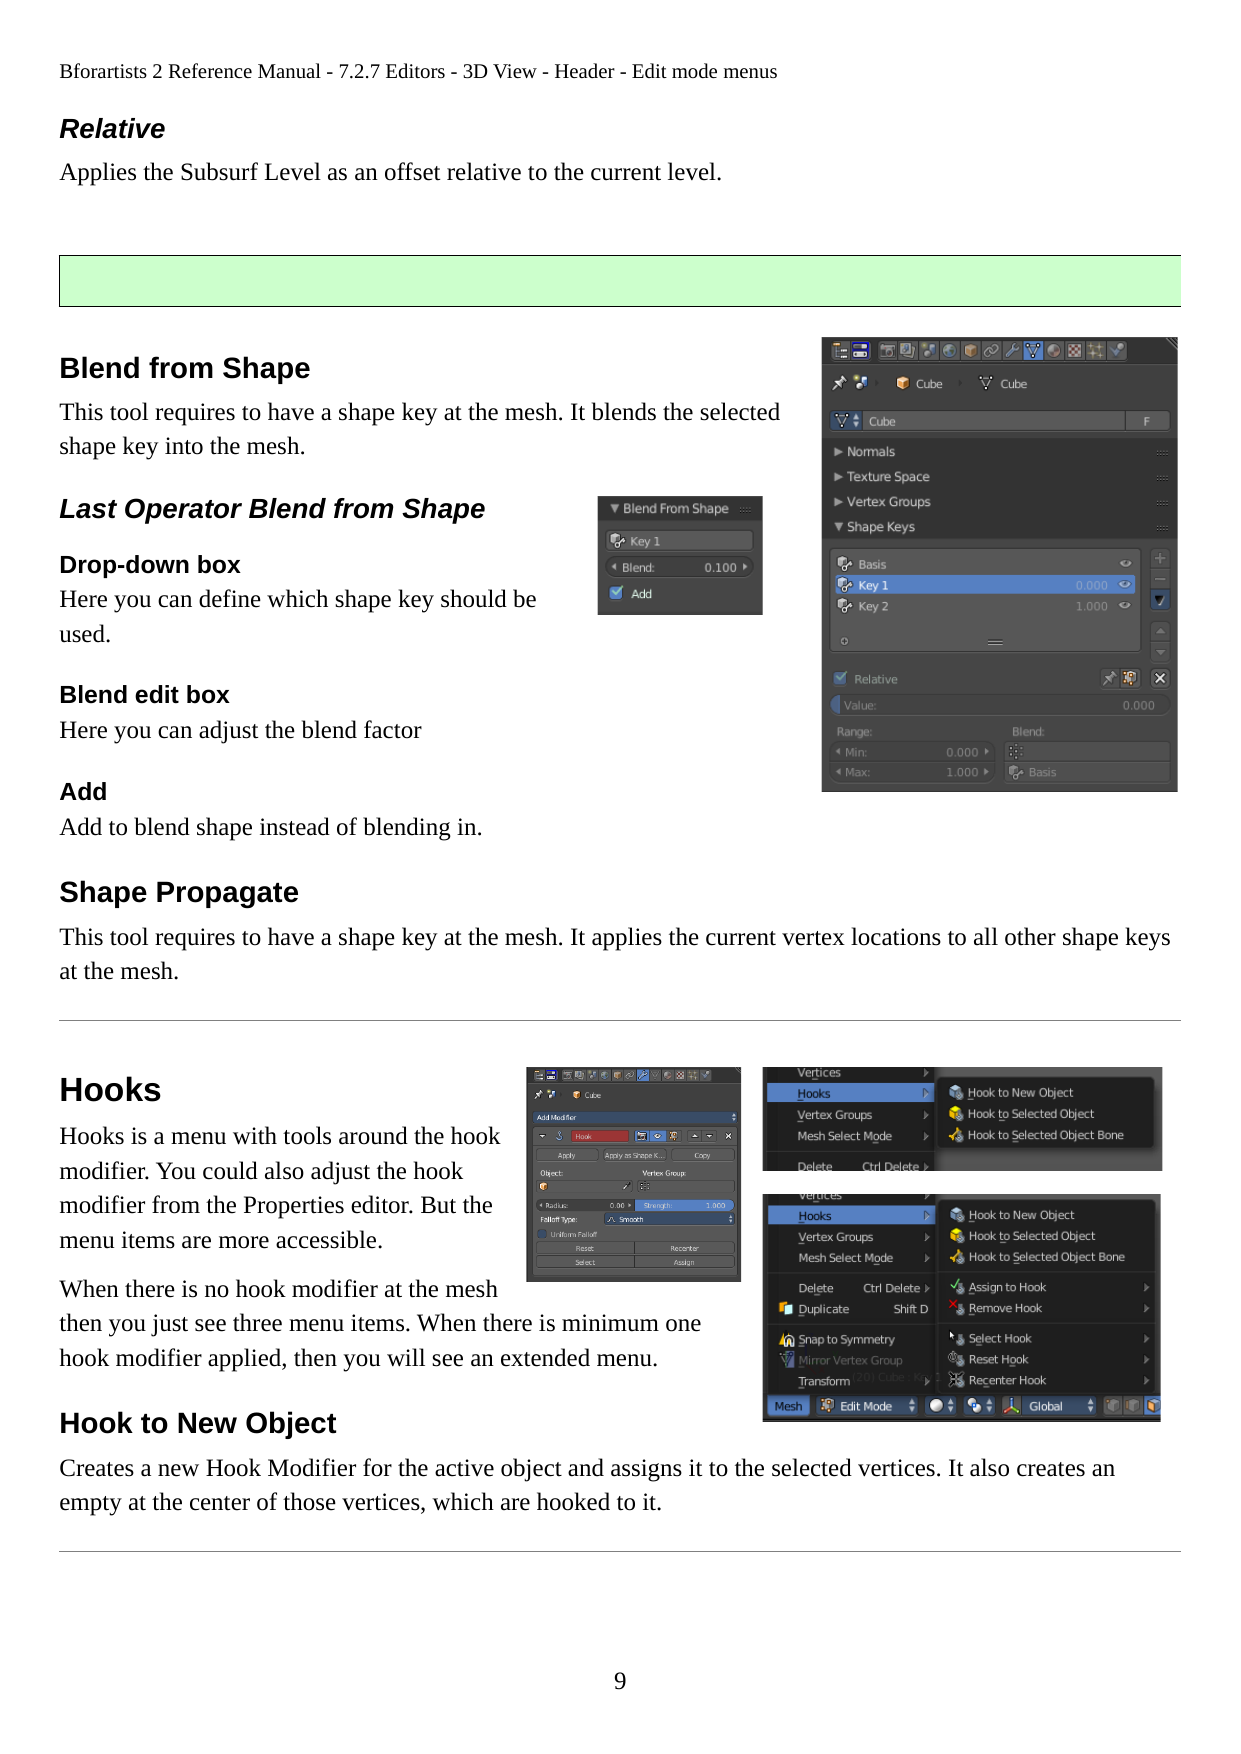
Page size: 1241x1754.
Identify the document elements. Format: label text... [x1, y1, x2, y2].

subtitle [763, 550, 821, 578]
subtitle Shape Propagate [59, 875, 1181, 909]
subtitle Relative [59, 113, 1181, 144]
subtitle Hooks [59, 1070, 526, 1109]
subtitle Add [59, 777, 1181, 806]
text Hooks is a menu with tools around the hook modifier. You could also adjust the hook modifier from the Properties editor. But the menu items are more accessible. [59, 1121, 526, 1253]
text When there is no hook modifier at the mesh then you just see three menu items. When there is minimum one hook modifier applied, then you will see an extended menu. [59, 1274, 762, 1372]
subtitle Blend from Shape [59, 351, 821, 384]
subtitle [1163, 1070, 1181, 1109]
text Here you can define which shape key should be used. [59, 584, 821, 648]
text Creates a new Hook Modifier for the active object and assigns it to the selected vertices. It also creates an empty at the center of those vertices, which are hooked to it. [59, 1453, 1181, 1516]
picture [526, 1067, 742, 1282]
subtitle Blend edit box [59, 681, 821, 709]
subtitle Hook to New Object [59, 1406, 1181, 1440]
text Add to blend shape instead of blending in. [59, 812, 1181, 841]
subtitle [742, 1070, 762, 1109]
text [742, 1121, 1181, 1253]
table_header [60, 256, 1181, 306]
text Here you can adjust the blend factor [59, 715, 821, 744]
text This tool requires to have a shape key at the mesh. It blends the selected shape key into the mesh. [59, 397, 821, 460]
subtitle Last Operator Blend from Shape [59, 493, 821, 525]
text Applies the Subsurf Level as an offset relative to the current level. [59, 157, 1181, 186]
text This tool requires to have a shape key at the mesh. It applies the current vertex locations to all other shape keys at the mesh. [59, 922, 1181, 985]
picture [762, 1194, 1161, 1422]
picture [821, 337, 1178, 792]
picture [597, 496, 763, 615]
picture [762, 1067, 1163, 1171]
subtitle Drop-down box [59, 550, 597, 578]
